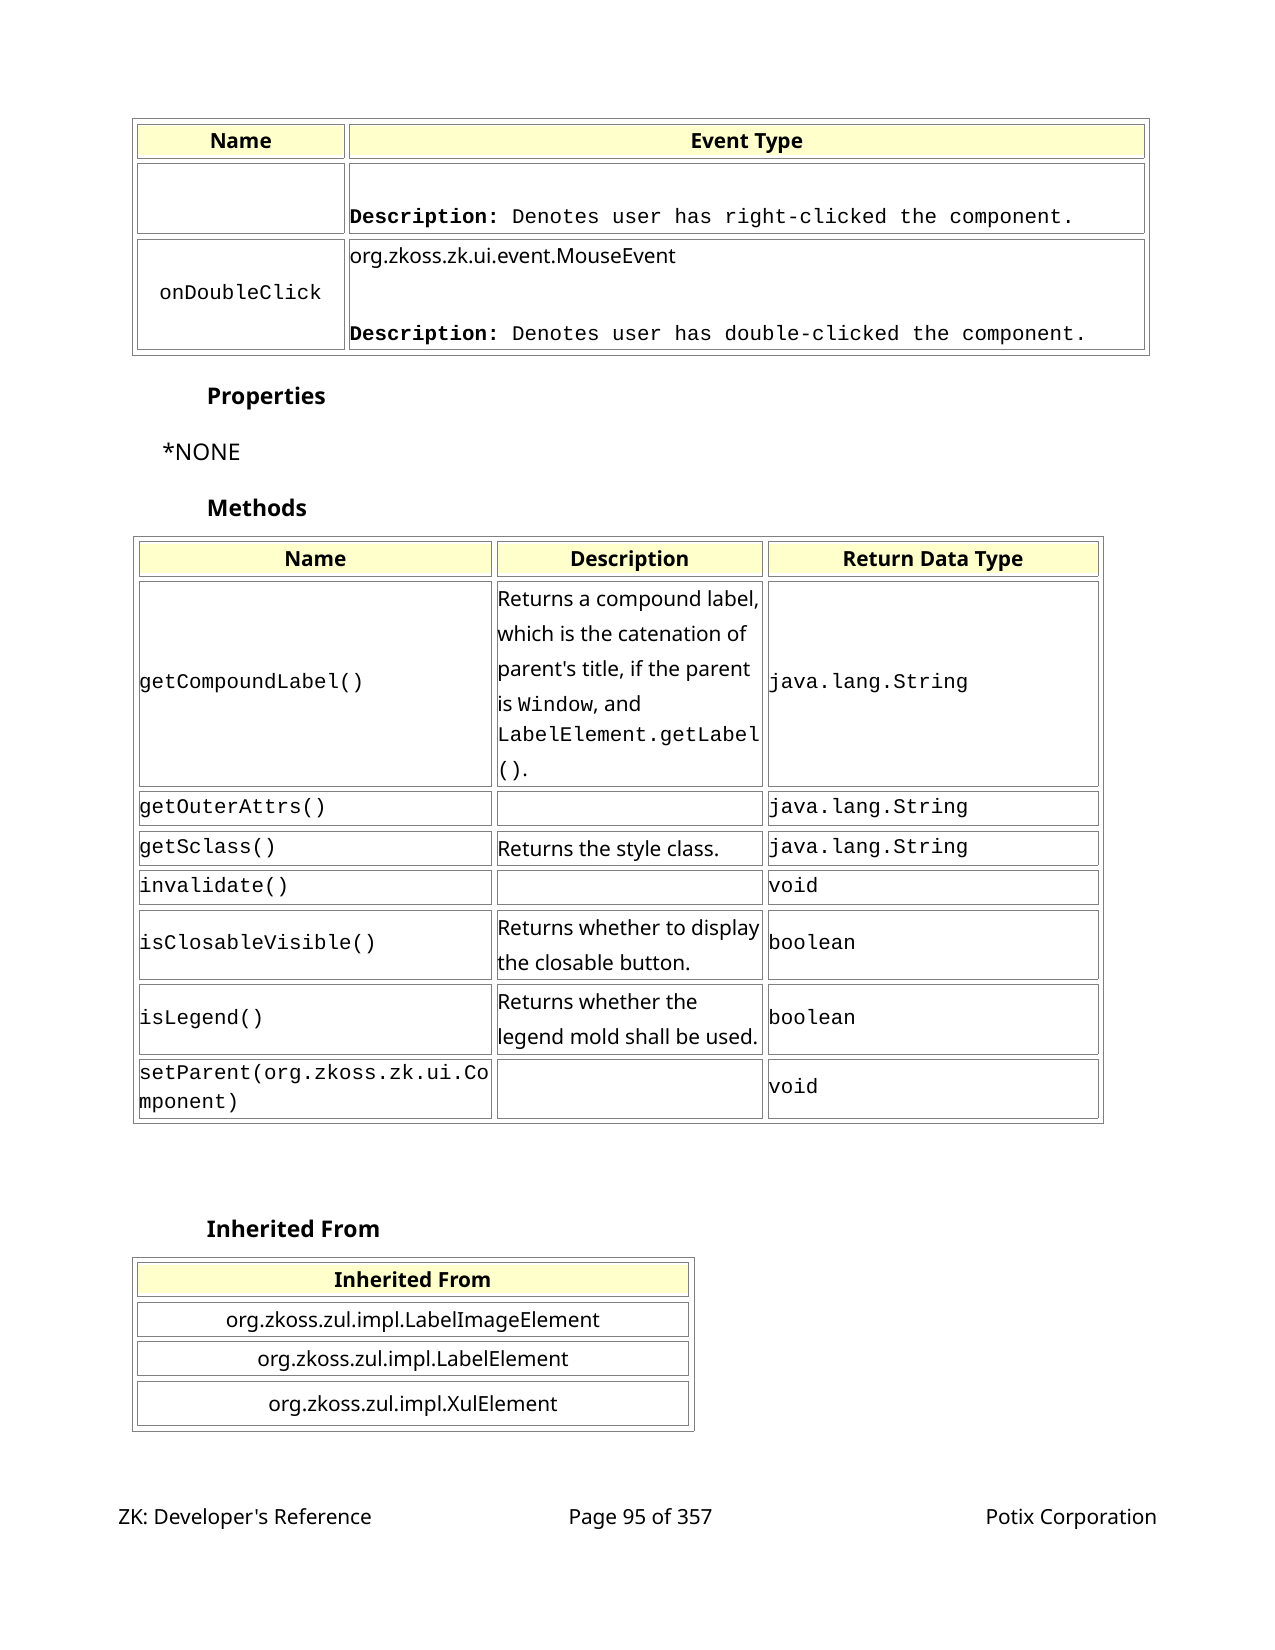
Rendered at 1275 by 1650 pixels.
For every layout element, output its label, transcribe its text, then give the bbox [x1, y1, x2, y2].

table_header Name [136, 537, 494, 576]
table_cell java.lang.String [765, 786, 1101, 825]
table_cell [498, 792, 762, 825]
table_cell Returns whether the legend mold shall be used. [494, 979, 765, 1054]
table_header Return Data Type [765, 537, 1101, 576]
table_cell getCompoundLabel() [136, 576, 494, 786]
table_header Name [134, 119, 346, 158]
subtitle Properties [207, 380, 1157, 411]
table_cell [498, 871, 762, 904]
subtitle Inherited From [207, 1213, 1157, 1244]
table_cell invalidate() [136, 865, 494, 904]
table_cell [498, 1060, 762, 1118]
table_cell java.lang.String [765, 825, 1101, 865]
table_cell Description: Denotes user has right-clicked the component. [346, 158, 1147, 233]
table_cell boolean [765, 979, 1101, 1054]
table_cell onDoubleClick [134, 233, 346, 349]
table_cell org.zkoss.zul.impl.LabelImageElement [134, 1296, 691, 1336]
table_cell boolean [765, 904, 1101, 979]
table_cell [494, 865, 765, 904]
table_cell Returns a compound label, which is the catenation of parent's title, if the parent is Window, and LabelElement.getLabel(). [494, 576, 765, 786]
table_cell [494, 1054, 765, 1118]
table_cell org.zkoss.zul.impl.LabelElement [134, 1336, 691, 1375]
table_cell void [765, 865, 1101, 904]
table_cell org.zkoss.zk.ui.event.MouseEvent Description: Denotes user has double-clicked the component. [346, 233, 1147, 349]
table_cell Returns whether to display the closable button. [494, 904, 765, 979]
table_header Description [494, 537, 765, 576]
table_cell org.zkoss.zul.impl.XulElement [134, 1375, 691, 1425]
table_cell getOuterAttrs() [136, 786, 494, 825]
subtitle Methods [207, 492, 1157, 523]
table_cell setParent(org.zkoss.zk.ui.Component) [136, 1054, 494, 1118]
text *NONE [118, 436, 1157, 467]
table_cell [134, 158, 346, 233]
table_cell getSclass() [136, 825, 494, 865]
table_cell [494, 786, 765, 825]
table_header Inherited From [134, 1258, 691, 1296]
table_cell Returns the style class. [494, 825, 765, 865]
table_cell void [765, 1054, 1101, 1118]
table_header Event Type [346, 119, 1147, 158]
table_cell java.lang.String [765, 576, 1101, 786]
table_cell isClosableVisible() [136, 904, 494, 979]
table_cell isLegend() [136, 979, 494, 1054]
